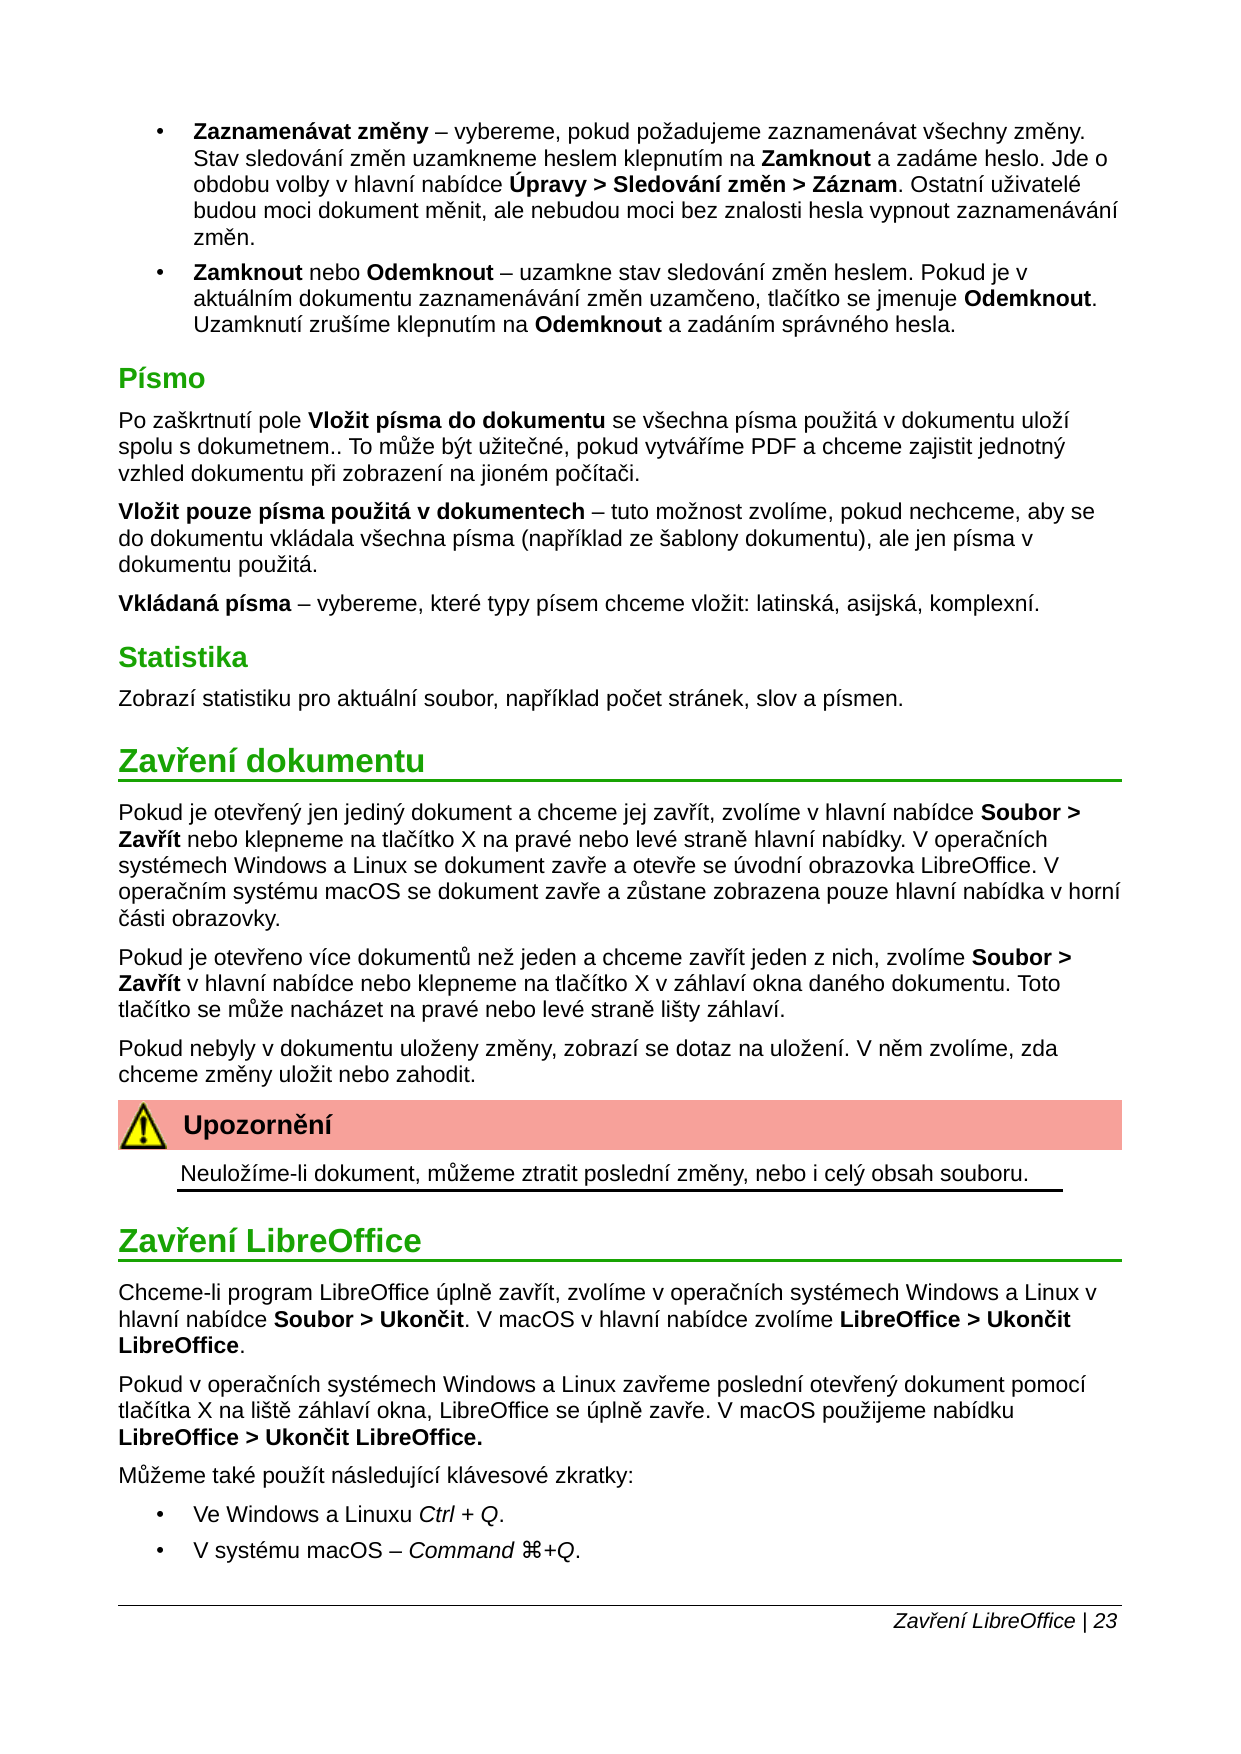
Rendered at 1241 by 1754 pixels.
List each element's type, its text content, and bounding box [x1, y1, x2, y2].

text Pokud je otevřeno více dokumentů než jeden a chceme zavřít jeden z nich, zvolíme Soubor > Zavřít v hlavní nabídce nebo klepneme na tlačítko X v záhlaví okna daného dokumentu. Toto tlačítko se může nacházet na pravé nebo levé straně lišty záhlaví. [118, 943, 1122, 1023]
text Vložit pouze písma použitá v dokumentech – tuto možnost zvolíme, pokud nechceme, aby se do dokumentu vkládala všechna písma (například ze šablony dokumentu), ale jen písma v dokumentu použitá. [118, 498, 1122, 577]
text Pokud je otevřený jen jediný dokument a chceme jej zavřít, zvolíme v hlavní nabídce Soubor > Zavřít nebo klepneme na tlačítko X na pravé nebo levé straně hlavní nabídky. V operačních systémech Windows a Linux se dokument zavře a otevře se úvodní obrazovka LibreOffice. V operačním systému macOS se dokument zavře a zůstane zobrazena pouze hlavní nabídka v horní části obrazovky. [118, 799, 1122, 931]
list Zamknout nebo Odemknout – uzamkne stav sledování změn heslem. Pokud je v aktuálním dokumentu zaznamenávání změn uzamčeno, tlačítko se jmenuje Odemknout. Uzamknutí zrušíme klepnutím na Odemknout a zadáním správného hesla. [156, 259, 1122, 338]
list V systému macOS – Command ⌘+Q. [156, 1537, 1122, 1563]
picture [119, 1101, 167, 1149]
text Pokud v operačních systémech Windows a Linux zavřeme poslední otevřený dokument pomocí tlačítka X na liště záhlaví okna, LibreOffice se úplně zavře. V macOS použijeme nabídku LibreOffice > Ukončit LibreOffice. [118, 1371, 1122, 1450]
subtitle Písmo [118, 361, 1122, 395]
text Zobrazí statistiku pro aktuální soubor, například počet stránek, slov a písmen. [118, 685, 1122, 712]
list Zaznamenávat změny – vybereme, pokud požadujeme zaznamenávat všechny změny. Stav sledování změn uzamkneme heslem klepnutím na Zamknout a zadáme heslo. Jde o obdobu volby v hlavní nabídce Úpravy > Sledování změn > Záznam. Ostatní uživatelé budou moci dokument měnit, ale nebudou moci bez znalosti hesla vypnout zaznamenávání změn. [156, 118, 1122, 250]
subtitle Zavření dokumentu [118, 741, 1122, 779]
text Můžeme také použít následující klávesové zkratky: [118, 1462, 1122, 1489]
list Ve Windows a Linuxu Ctrl + Q. [156, 1501, 1122, 1528]
subtitle Upozornění [118, 1100, 1122, 1150]
text Pokud nebyly v dokumentu uloženy změny, zobrazí se dotaz na uložení. V něm zvolíme, zda chceme změny uložit nebo zahodit. [118, 1035, 1122, 1088]
text Po zaškrtnutí pole Vložit písma do dokumentu se všechna písma použitá v dokumentu uloží spolu s dokumetnem.. To může být užitečné, pokud vytváříme PDF a chceme zajistit jednotný vzhled dokumentu při zobrazení na jioném počítači. [118, 407, 1122, 486]
text Neuložíme-li dokument, můžeme ztratit poslední změny, nebo i celý obsah souboru. [177, 1157, 1063, 1189]
text Chceme-li program LibreOffice úplně zavřít, zvolíme v operačních systémech Windows a Linux v hlavní nabídce Soubor > Ukončit. V macOS v hlavní nabídce zvolíme LibreOffice > Ukončit LibreOffice. [118, 1279, 1122, 1358]
text Vkládaná písma – vybereme, které typy písem chceme vložit: latinská, asijská, komplexní. [118, 590, 1122, 616]
subtitle Statistika [118, 640, 1122, 673]
subtitle Zavření LibreOffice [118, 1221, 1122, 1259]
